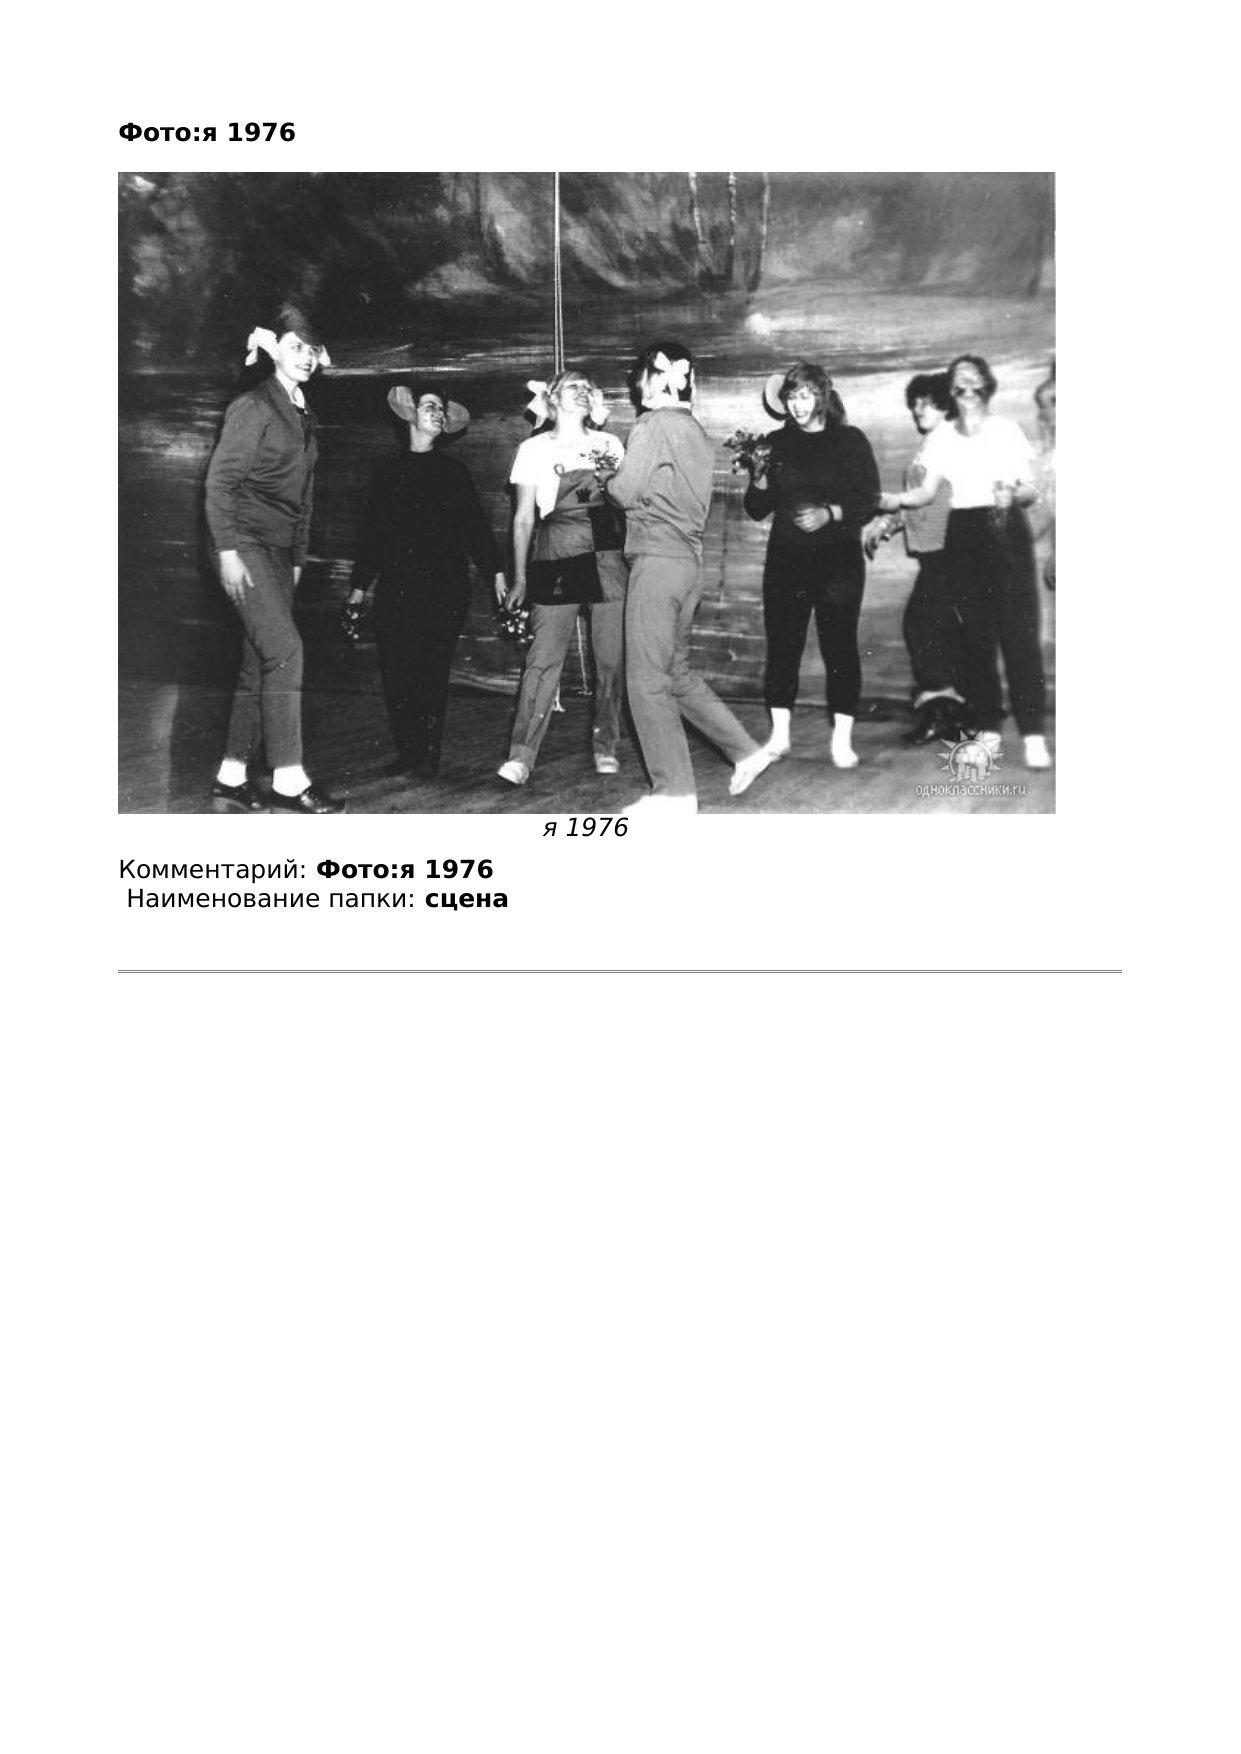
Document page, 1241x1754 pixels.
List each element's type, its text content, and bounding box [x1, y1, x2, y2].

text я 1976 [118, 814, 1056, 843]
text Комментарий: Фото:я 1976 Наименование папки: сцена [118, 855, 1122, 943]
picture [118, 172, 1056, 814]
subtitle Фото:я 1976 [118, 118, 1122, 147]
